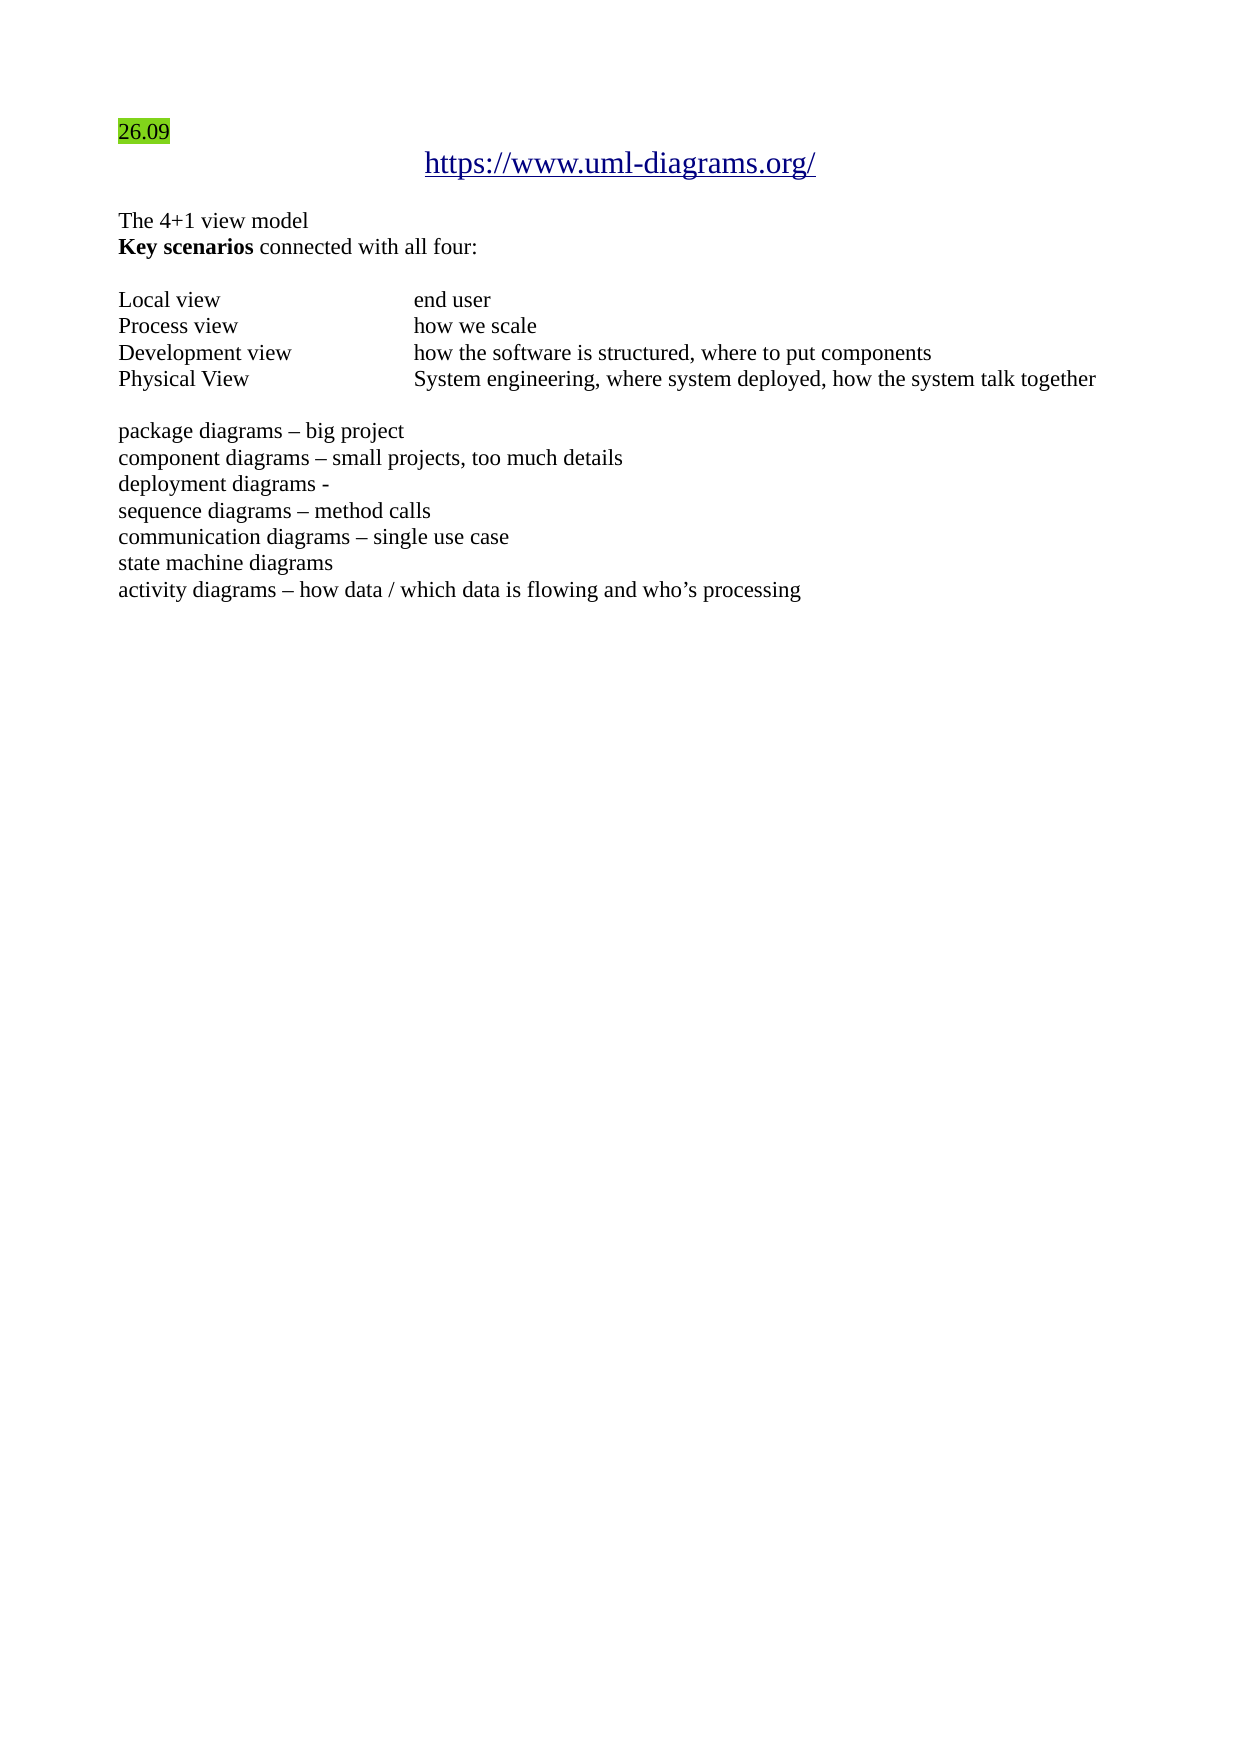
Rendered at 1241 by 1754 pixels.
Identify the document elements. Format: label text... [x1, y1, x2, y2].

text The 4+1 view model [118, 207, 1122, 233]
text Physical View System engineering, where system deployed, how the system talk together [118, 365, 1122, 391]
text deployment diagrams - [118, 470, 1122, 497]
text state machine diagrams [118, 549, 1122, 576]
text 26.09 [118, 118, 1122, 144]
text activity diagrams – how data / which data is flowing and who’s processing [118, 576, 1122, 602]
text Process view how we scale [118, 312, 1122, 338]
text https://www.uml-diagrams.org/ [118, 144, 1122, 180]
text communication diagrams – single use case [118, 523, 1122, 549]
text sequence diagrams – method calls [118, 497, 1122, 523]
text component diagrams – small projects, too much details [118, 444, 1122, 470]
text Local view end user [118, 286, 1122, 312]
text Development view how the software is structured, where to put components [118, 338, 1122, 365]
text package diagrams – big project [118, 418, 1122, 444]
text Key scenarios connected with all four: [118, 233, 1122, 259]
